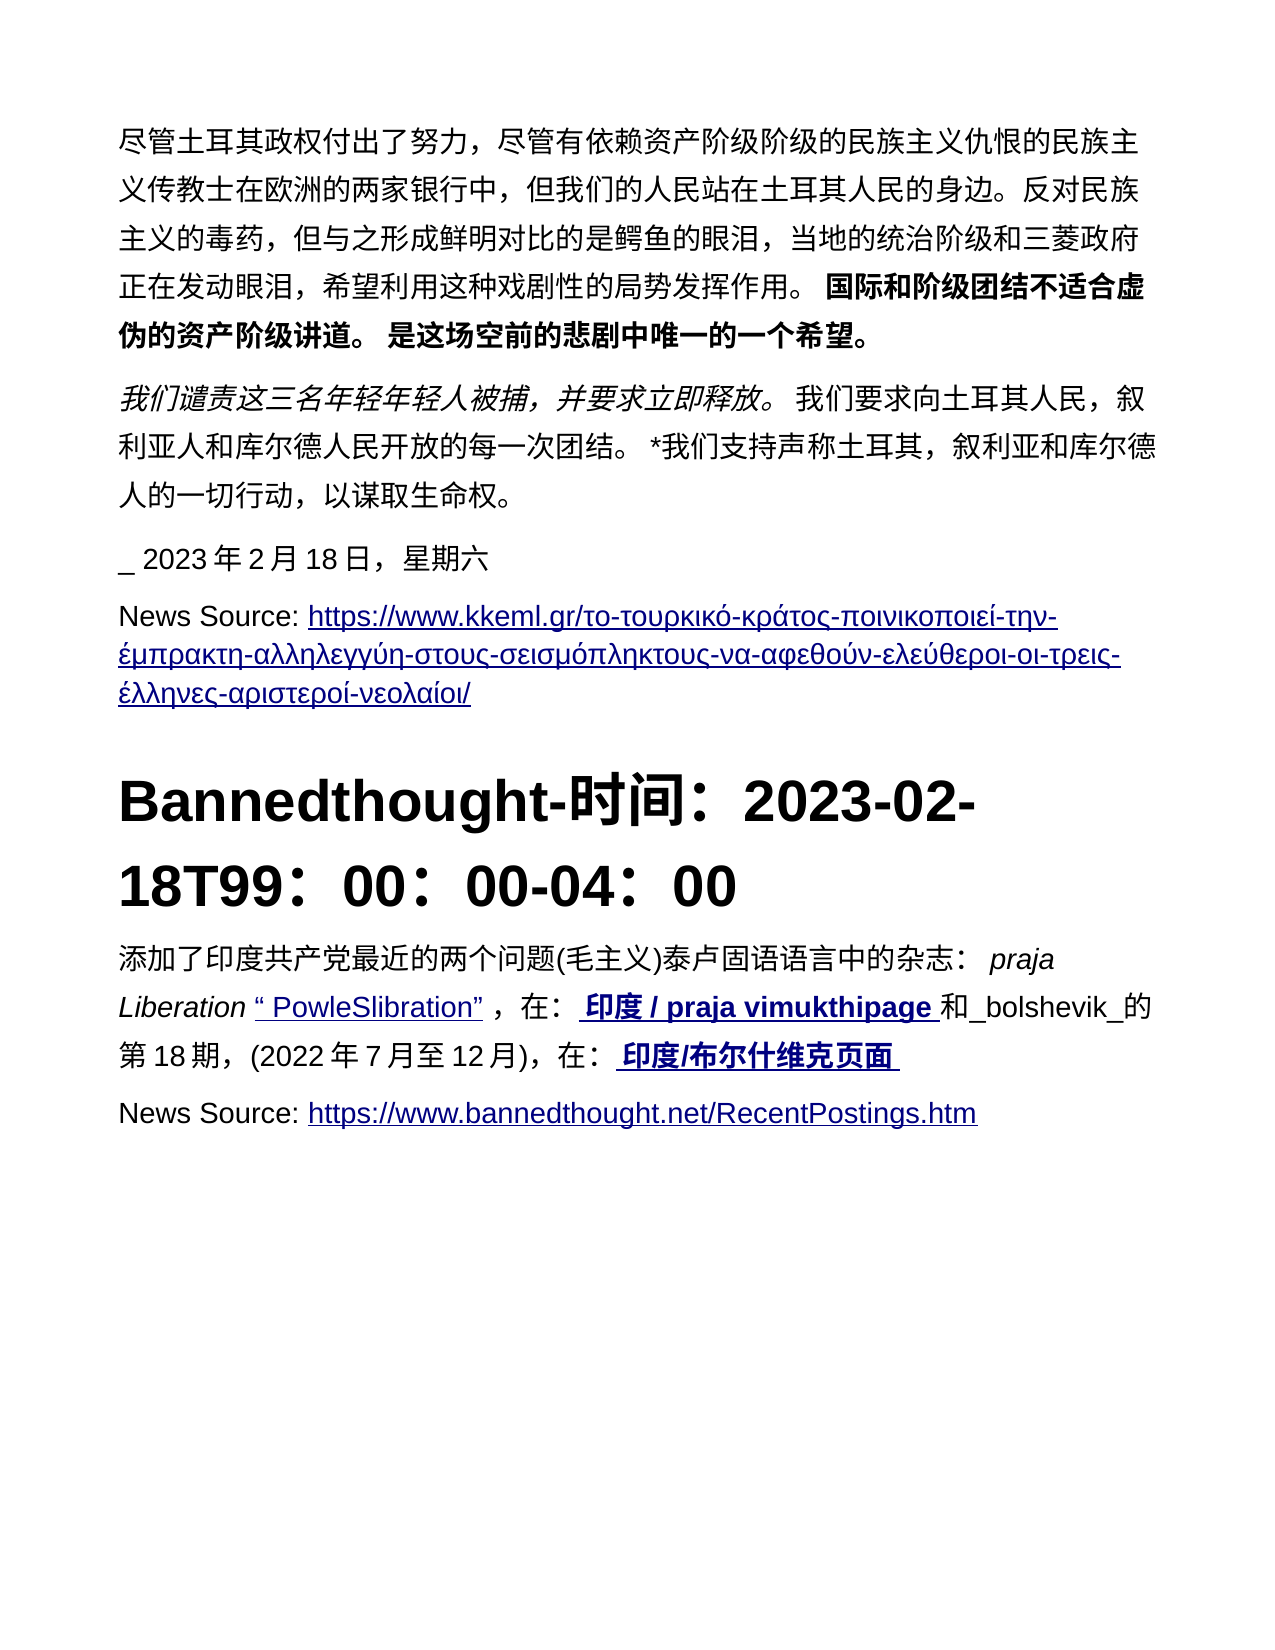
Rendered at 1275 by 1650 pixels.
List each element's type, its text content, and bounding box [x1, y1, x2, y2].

text 添加了印度共产党最近的两个问题(毛主义)泰卢固语语言中的杂志： praja Liberation “ PowleSlibration” ，在： 印度 / praja vimukthipage 和_bolshevik_的第18期，(2022年7月至12月)，在： 印度/布尔什维克页面 [118, 935, 1157, 1075]
text _ 2023年2月18日，星期六 [118, 536, 1157, 578]
text 尽管土耳其政权付出了努力，尽管有依赖资产阶级阶级的民族主义仇恨的民族主义传教士在欧洲的两家银行中，但我们的人民站在土耳其人民的身边。反对民族主义的毒药，但与之形成鲜明对比的是鳄鱼的眼泪，当地的统治阶级和三菱政府正在发动眼泪，希望利用这种戏剧性的局势发挥作用。 国际和阶级团结不适合虚伪的资产阶级讲道。 是这场空前的悲剧中唯一的一个希望。 [118, 118, 1157, 354]
text News Source: https://www.kkeml.gr/το-τουρκικό-κράτος-ποινικοποιεί-την-έμπρακτη-αλληλεγγύη-στους-σεισμόπληκτους-να-αφεθούν-ελεύθεροι-οι-τρεις-έλληνες-αριστεροί-νεολαίοι/ [118, 599, 1157, 709]
text 我们谴责这三名年轻年轻人被捕，并要求立即释放。 我们要求向土耳其人民，叙利亚人和库尔德人民开放的每一次团结。 *我们支持声称土耳其，叙利亚和库尔德人的一切行动，以谋取生命权。 [118, 375, 1157, 515]
text News Source: https://www.bannedthought.net/RecentPostings.htm [118, 1096, 1157, 1129]
subtitle Bannedthought-时间：2023-02-18T99：00：00-04：00 [118, 754, 1157, 923]
